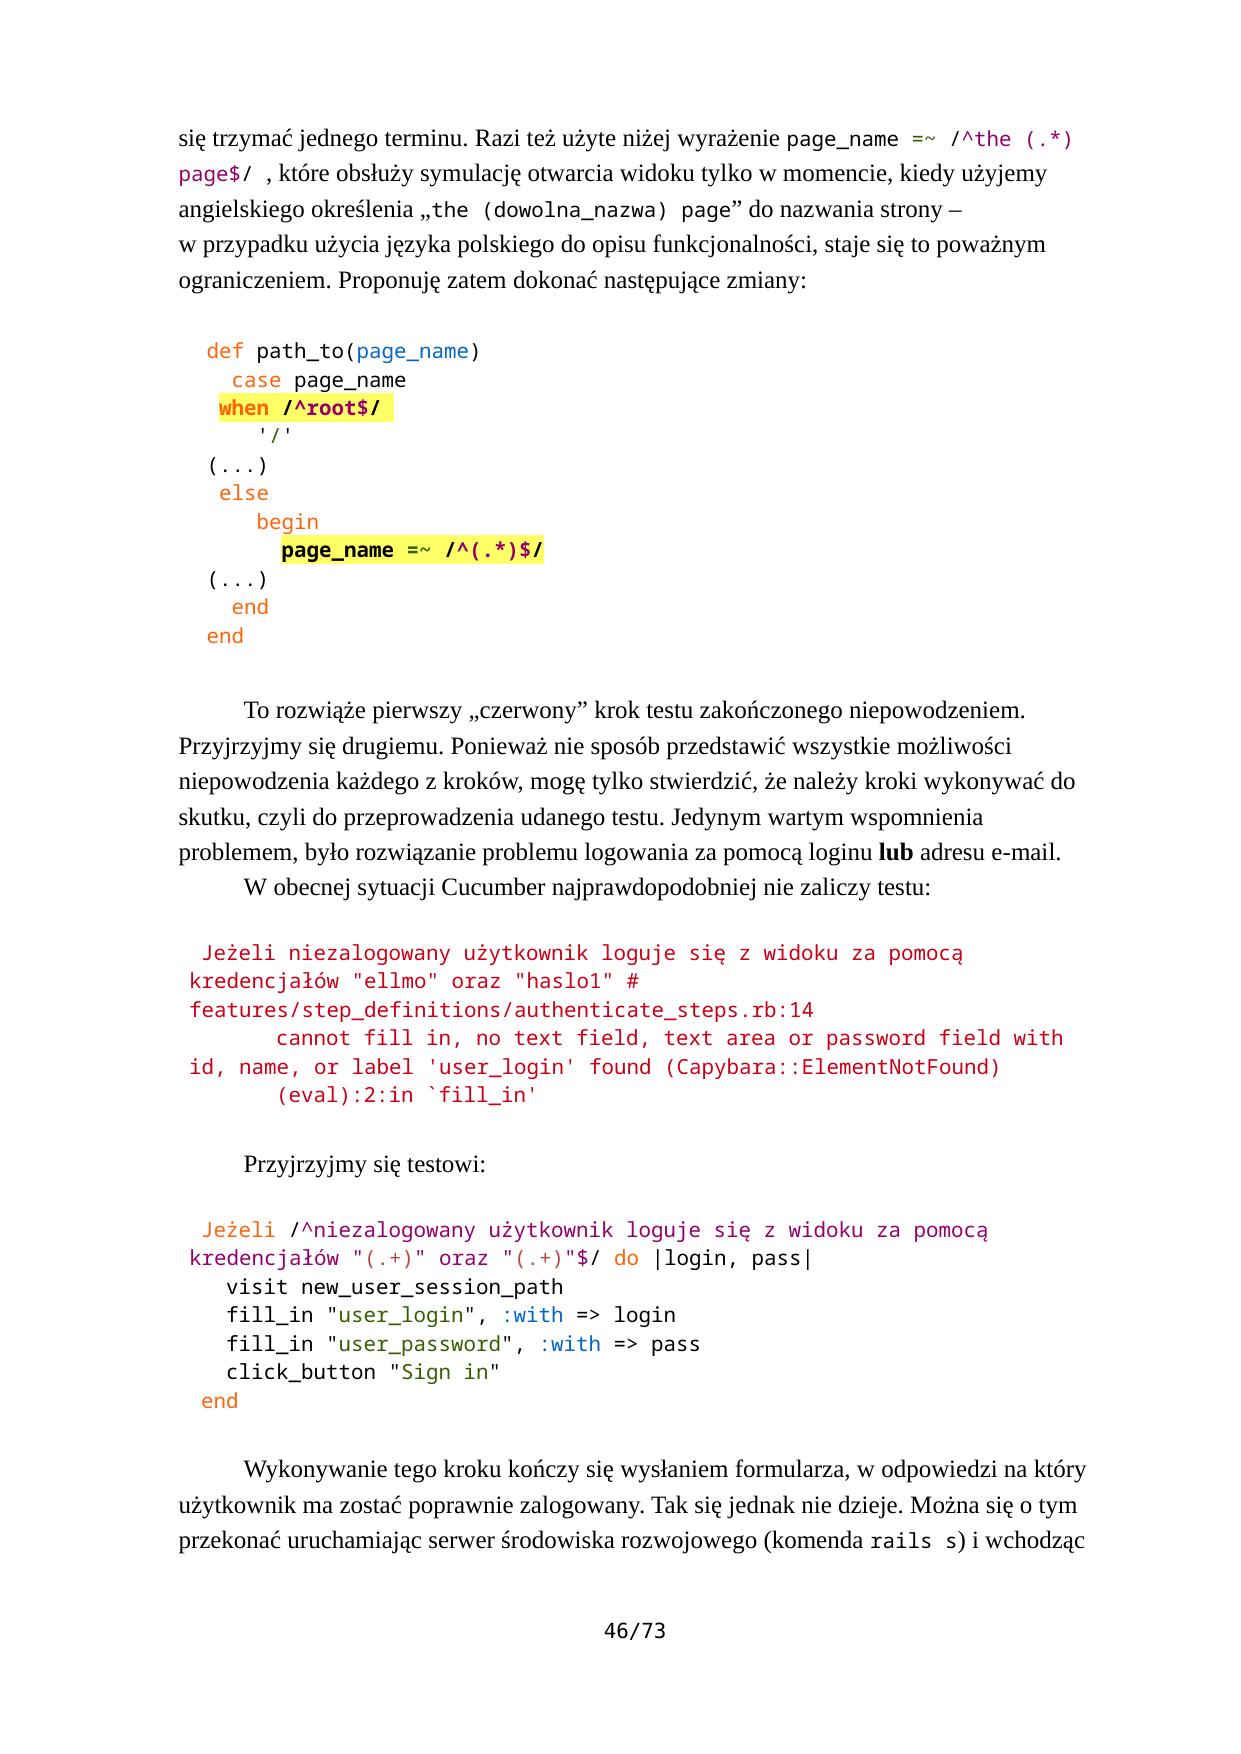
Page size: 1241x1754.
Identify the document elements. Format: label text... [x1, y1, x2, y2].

text Wykonywanie tego kroku kończy się wysłaniem formularza, w odpowiedzi na który użytkownik ma zostać poprawnie zalogowany. Tak się jednak nie dzieje. Można się o tym przekonać uruchamiając serwer środowiska rozwojowego (komenda rails s) i wchodząc [178, 1449, 1093, 1556]
table_header def path_to(page_name) case page_name when /^root$/ '/' (...) else begin page_name =~ /^(.*)$/ (...) end end [177, 331, 1093, 655]
table_header Jeżeli /^niezalogowany użytkownik loguje się z widoku za pomocą kredencjałów "(.+)" oraz "(.+)"$/ do |login, pass| visit new_user_session_path fill_in "user_login", :with => login fill_in "user_password", :with => pass click_button "Sign in" end [177, 1215, 1093, 1414]
text To rozwiąże pierwszy „czerwony” krok testu zakończonego niepowodzeniem. Przyjrzyjmy się drugiemu. Ponieważ nie sposób przedstawić wszystkie możliwości niepowodzenia każdego z kroków, mogę tylko stwierdzić, że należy kroki wykonywać do skutku, czyli do przeprowadzenia udanego testu. Jedynym wartym wspomnienia problemem, było rozwiązanie problemu logowania za pomocą loginu lub adresu e‑mail. [178, 690, 1093, 867]
text się trzymać jednego terminu. Razi też użyte niżej wyrażenie page_name =~ /^the (.*) page$/ , które obsłuży symulację otwarcia widoku tylko w momencie, kiedy użyjemy angielskiego określenia „the (dowolna_nazwa) page” do nazwania strony – w przypadku użycia języka polskiego do opisu funkcjonalności, staje się to poważnym ograniczeniem. Proponuję zatem dokonać następujące zmiany: [178, 118, 1093, 295]
text Przyjrzyjmy się testowi: [178, 1144, 1093, 1180]
text W obecnej sytuacji Cucumber najprawdopodobniej nie zaliczy testu: [178, 867, 1093, 903]
table_header Jeżeli niezalogowany użytkownik loguje się z widoku za pomocą kredencjałów "ellmo" oraz "haslo1" # features/step_definitions/authenticate_steps.rb:14 cannot fill in, no text field, text area or password field with id, name, or label 'user_login' found (Capybara::ElementNotFound) (eval):2:in `fill_in' [177, 938, 1093, 1109]
